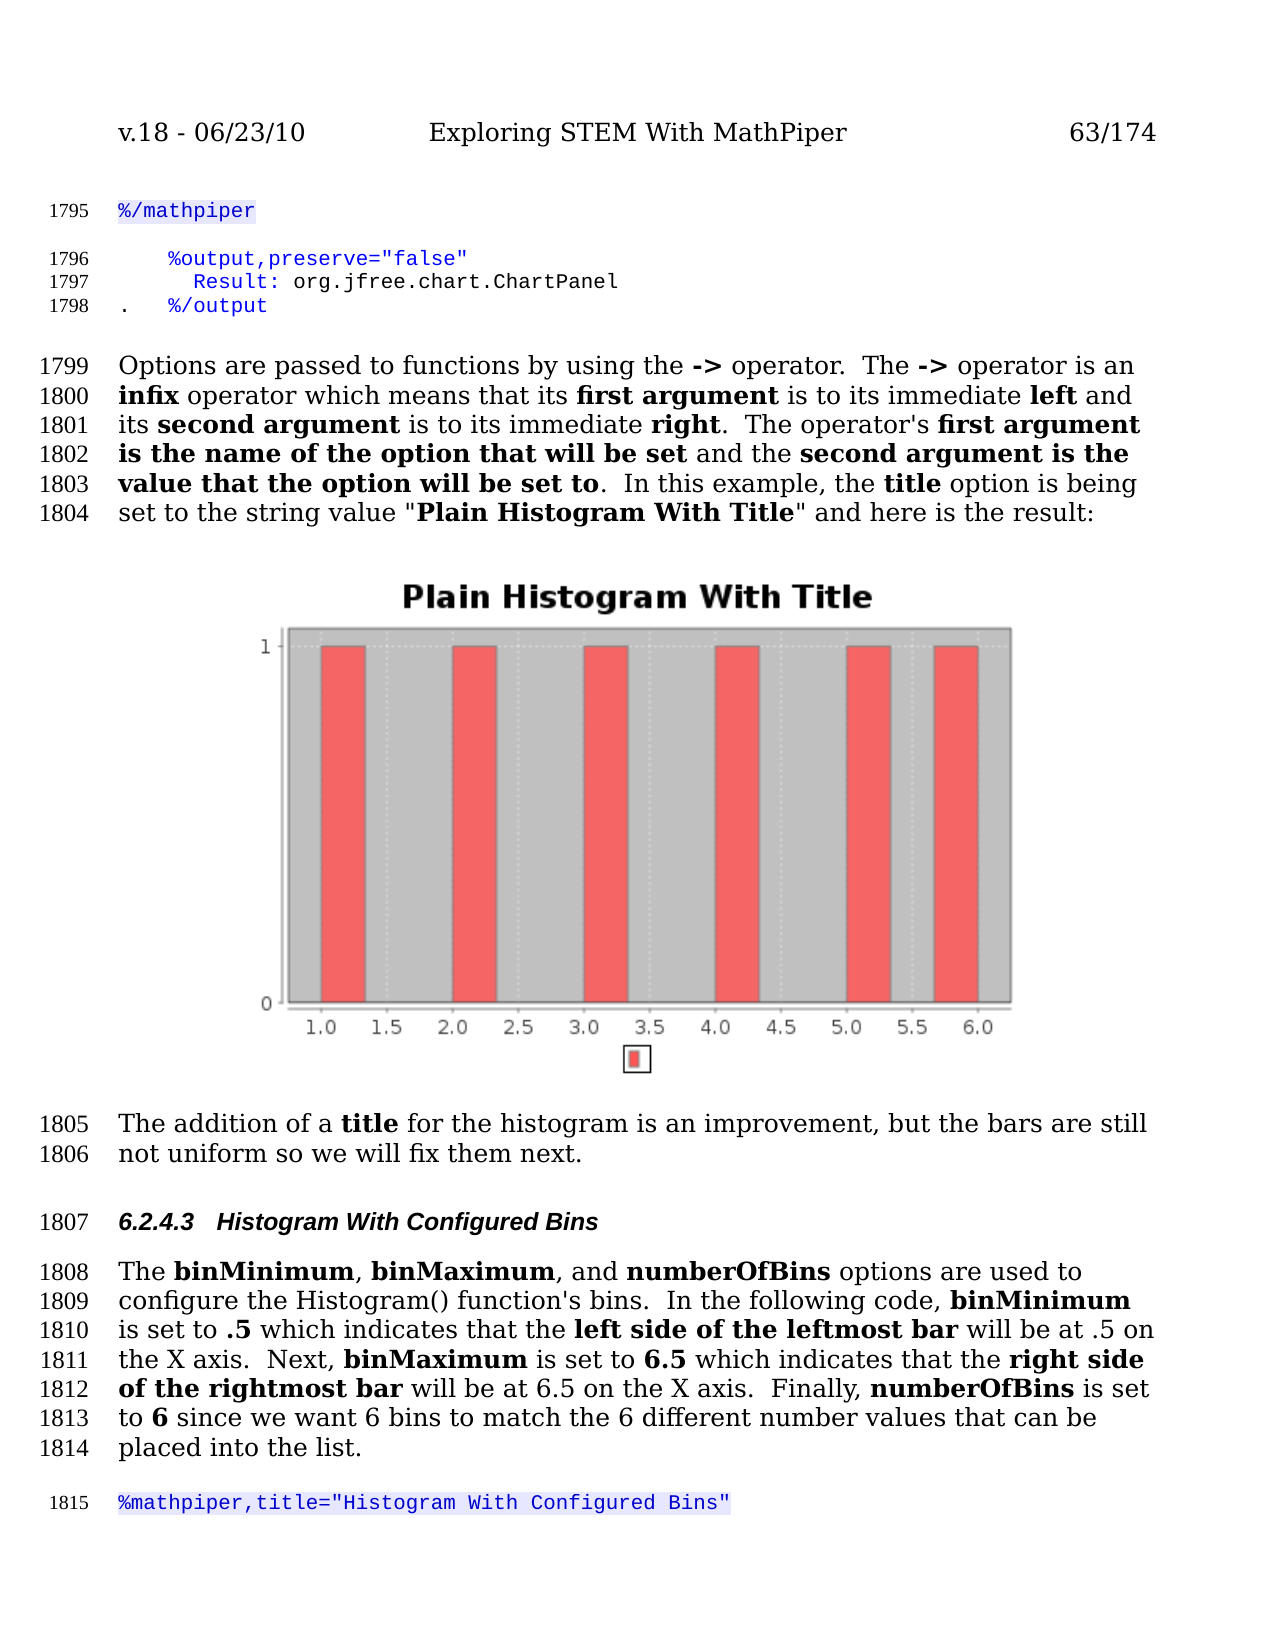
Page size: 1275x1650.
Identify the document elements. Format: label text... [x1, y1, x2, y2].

text . %/output [118, 295, 1157, 319]
text Result: org.jfree.chart.ChartPanel [118, 271, 1157, 295]
text %/mathpiper [118, 200, 1157, 224]
text %output,preserve="false" [118, 248, 1157, 271]
text Options are passed to functions by using the -> operator. The -> operator is an infix operator which means that its first argument is to its immediate left and its second argument is to its immediate right. The operator's first argument is the name of the option that will be set and the second argument is the value that the option will be set to. In this example, the title option is being set to the string value "Plain Histogram With Title" and here is the result: [118, 351, 1157, 527]
text The addition of a title for the histogram is an improvement, but the bars are still not uniform so we will fix them next. [118, 1109, 1157, 1168]
subtitle Histogram With Configured Bins [118, 1207, 1157, 1236]
text %mathpiper,title="Histogram With Configured Bins" [118, 1492, 1157, 1515]
text The binMinimum, binMaximum, and numberOfBins options are used to configure the Histogram() function's bins. In the following code, binMinimum is set to .5 which indicates that the left side of the leftmost bar will be at .5 on the X axis. Next, binMaximum is set to 6.5 which indicates that the right side of the rightmost bar will be at 6.5 on the X axis. Finally, numberOfBins is set to 6 since we want 6 bins to match the 6 different number values that can be placed into the list. [118, 1257, 1157, 1462]
picture [245, 577, 1030, 1075]
